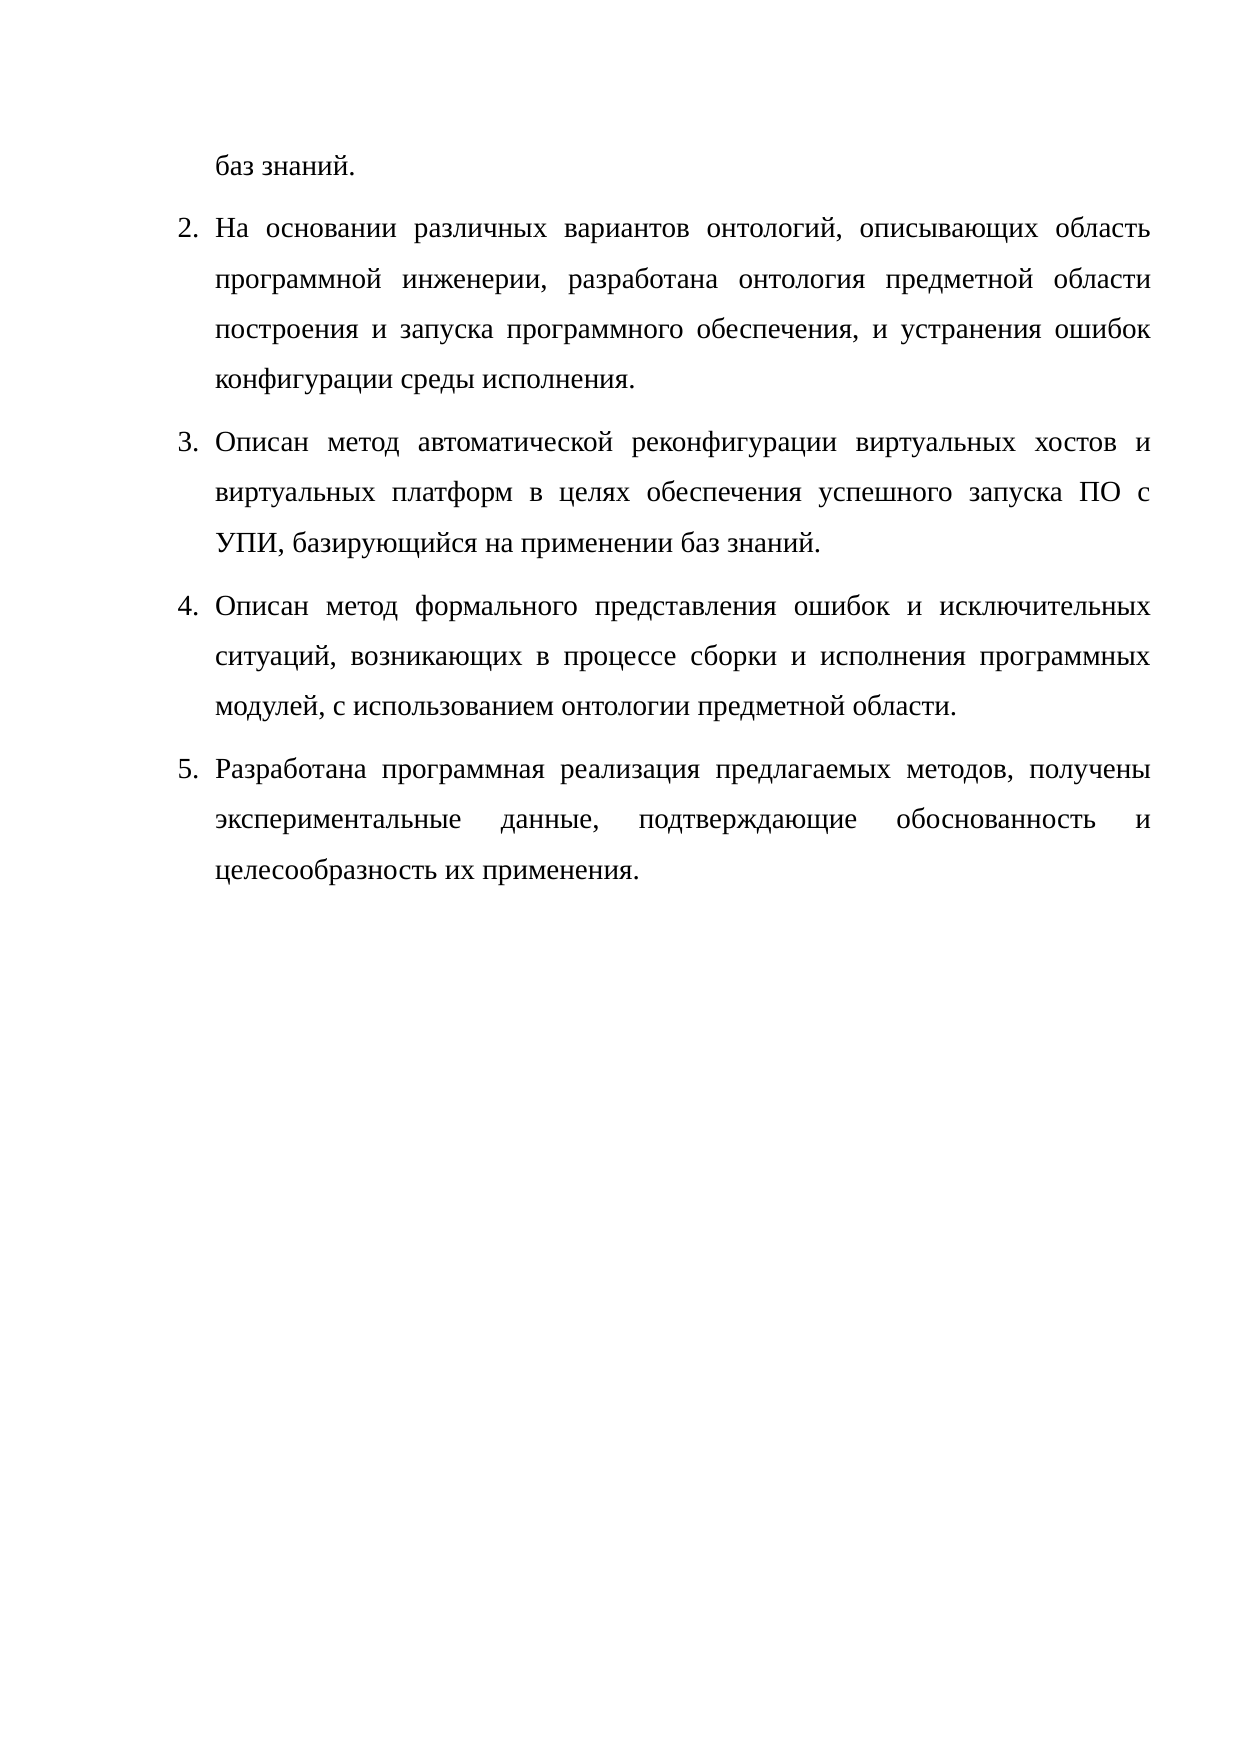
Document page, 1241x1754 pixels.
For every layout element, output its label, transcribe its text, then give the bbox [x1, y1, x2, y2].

list Разработана программная реализация предлагаемых методов, получены экспериментальные данные, подтверждающие обоснованность и целесообразность их применения. [177, 751, 1152, 885]
list баз знаний. [177, 148, 1152, 181]
list На основании различных вариантов онтологий, описывающих область программной инженерии, разработана онтология предметной области построения и запуска программного обеспечения, и устранения ошибок конфигурации среды исполнения. [177, 211, 1152, 395]
list Описан метод автоматической реконфигурации виртуальных хостов и виртуальных платформ в целях обеспечения успешного запуска ПО с УПИ, базирующийся на применении баз знаний. [177, 424, 1152, 558]
list Описан метод формального представления ошибок и исключительных ситуаций, возникающих в процессе сборки и исполнения программных модулей, с использованием онтологии предметной области. [177, 588, 1152, 722]
